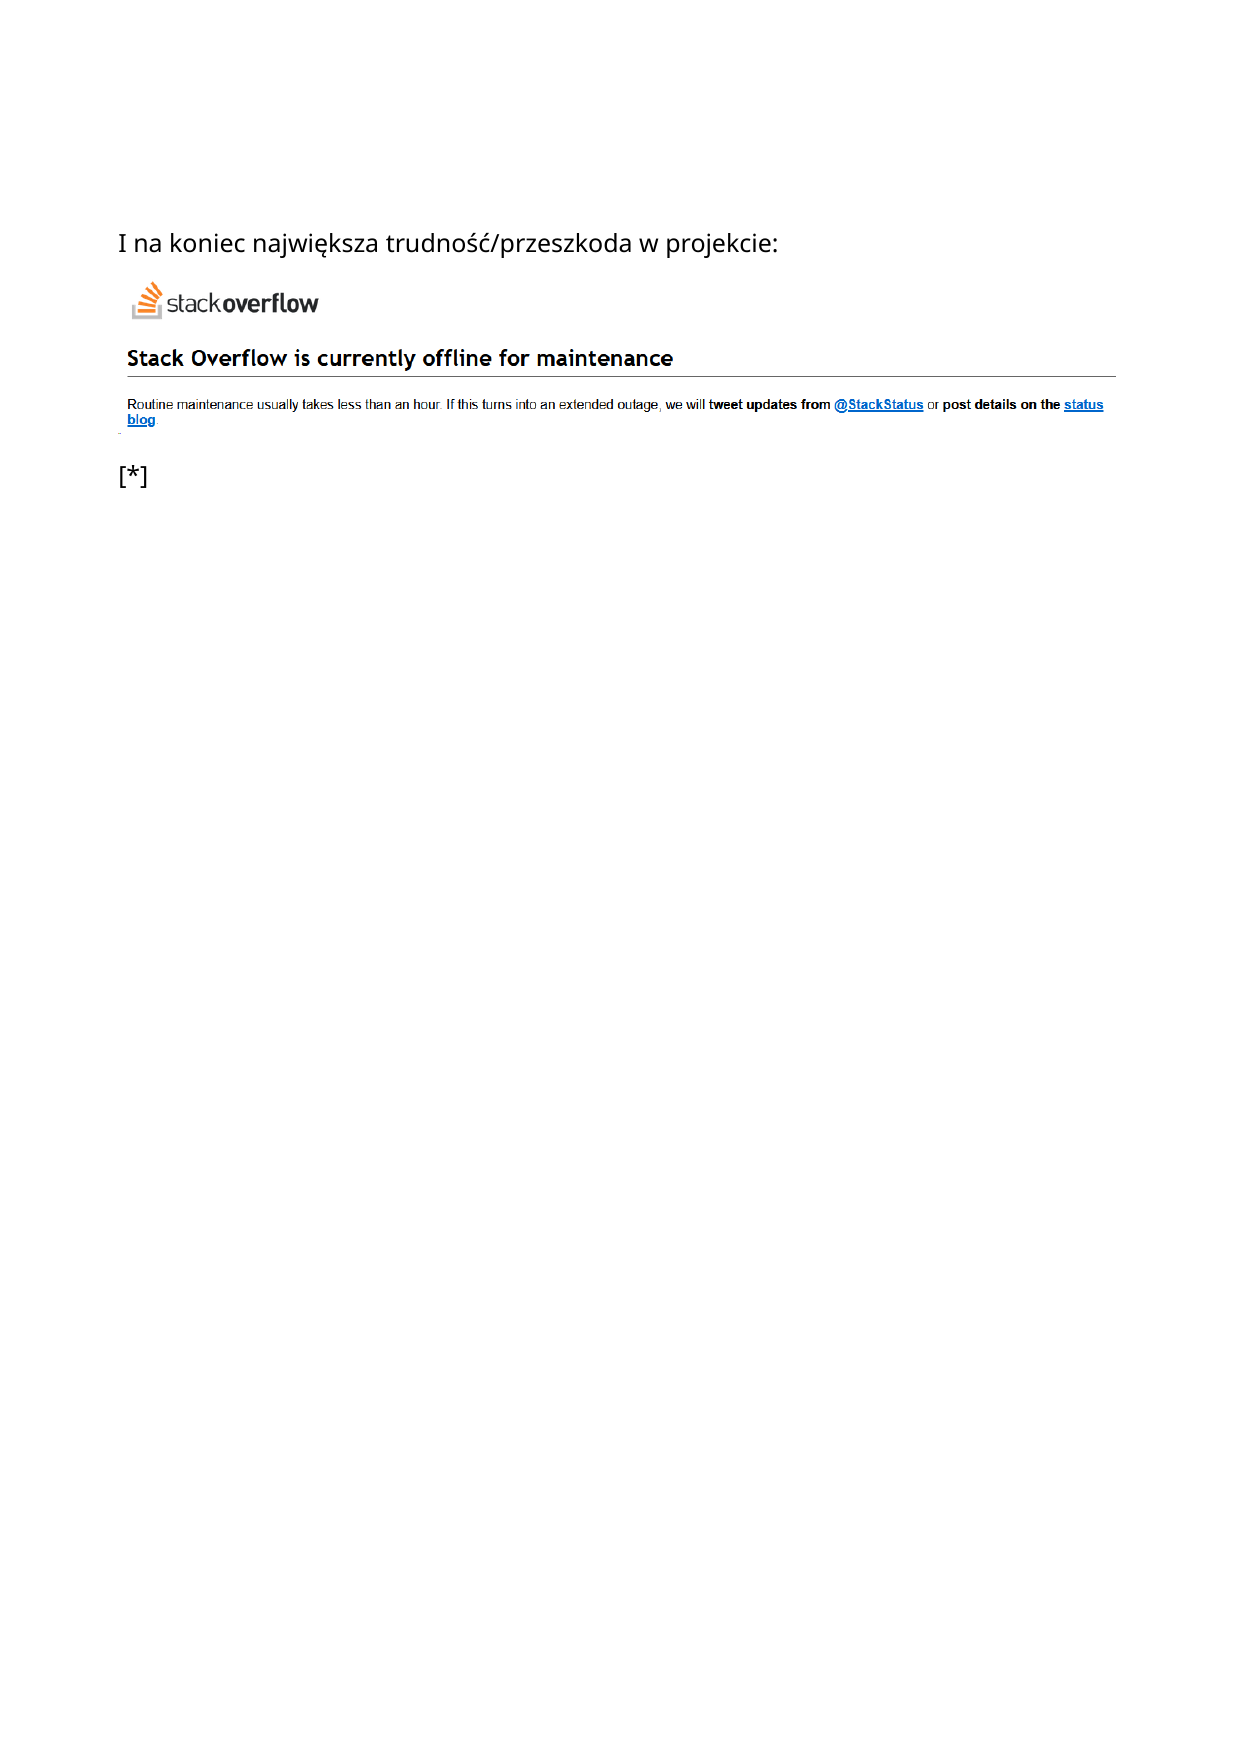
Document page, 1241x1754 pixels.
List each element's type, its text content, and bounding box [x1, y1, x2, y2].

text [*] [118, 434, 1122, 492]
picture [118, 279, 1123, 434]
text I na koniec największa trudność/przeszkoda w projekcie: [118, 226, 1122, 260]
